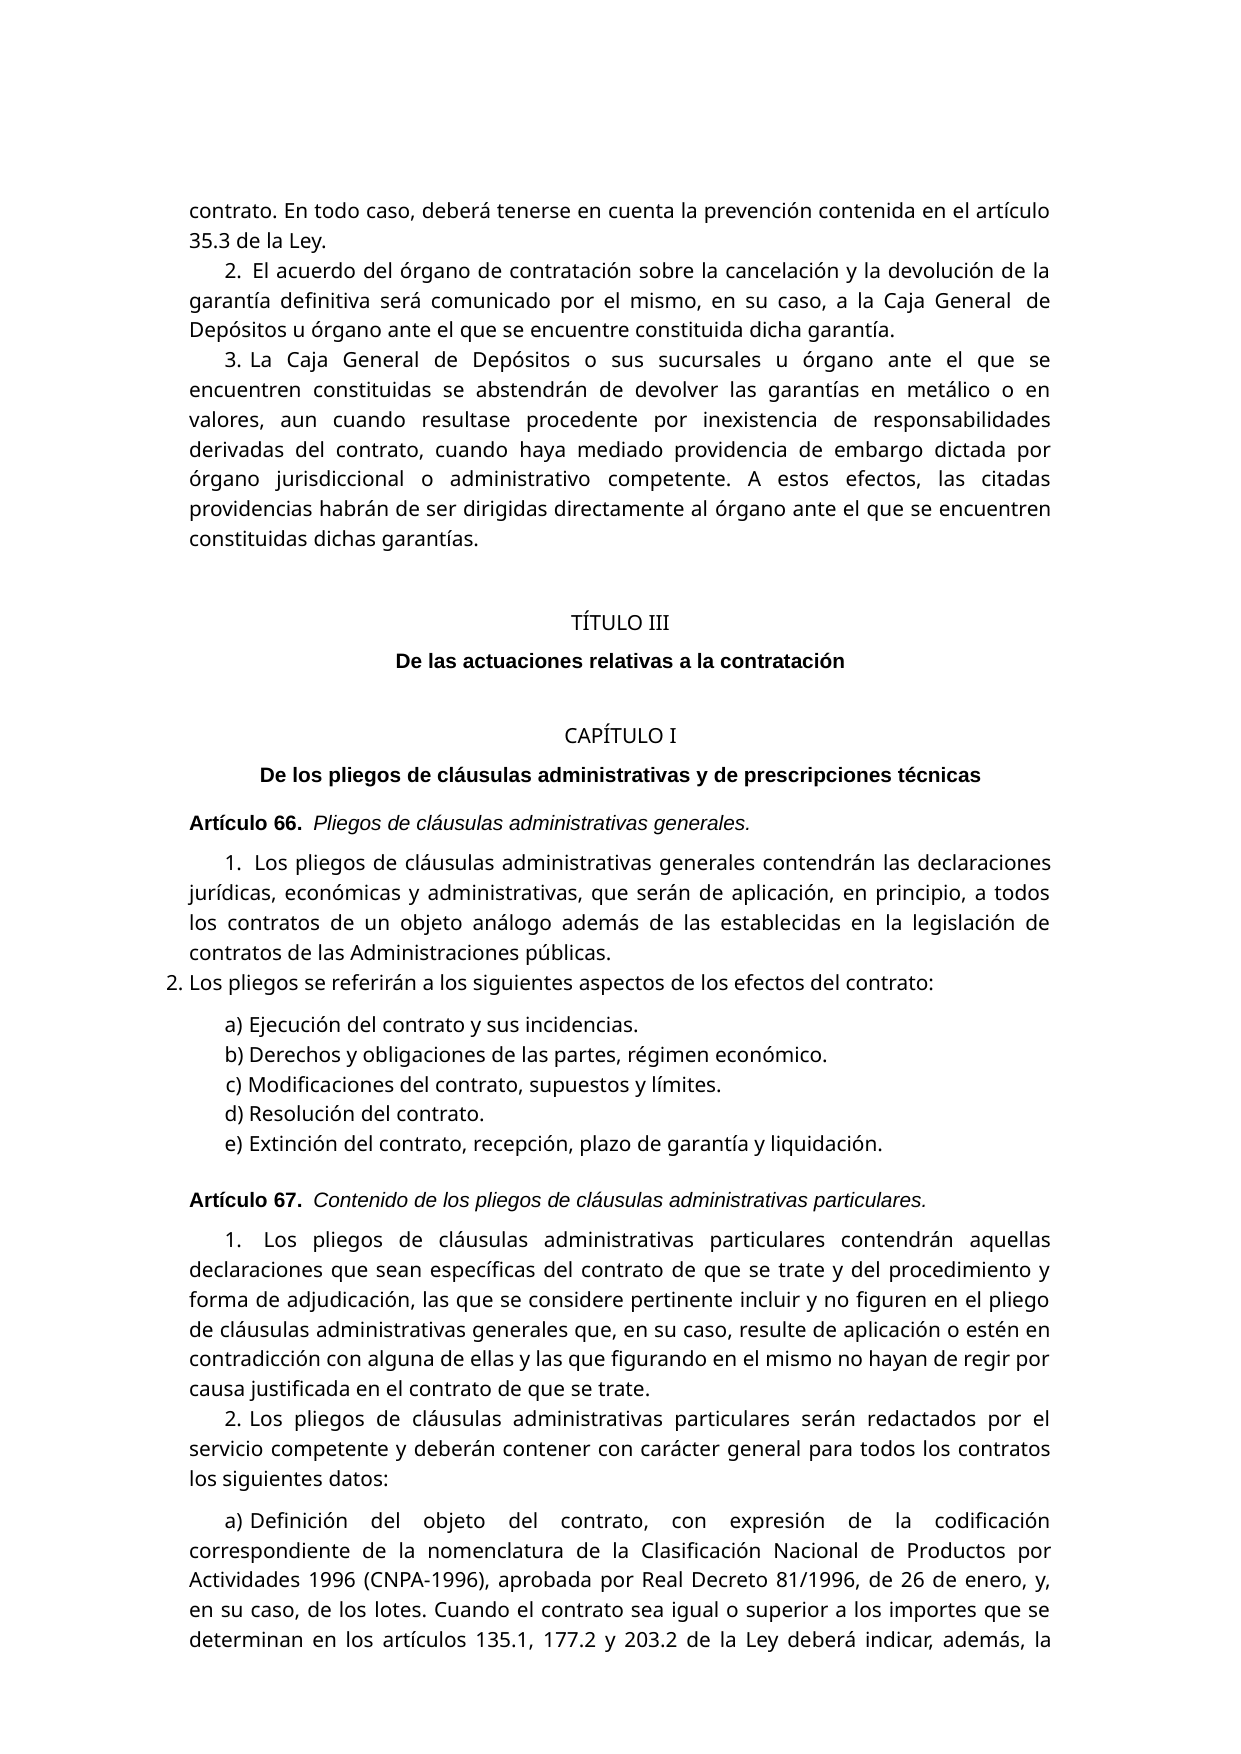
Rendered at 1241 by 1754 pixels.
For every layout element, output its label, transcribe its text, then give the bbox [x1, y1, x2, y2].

list La Caja General de Depósitos o sus sucursales u órgano ante el que se encuentren constituidas se abstendrán de devolver las garantías en metálico o en valores, aun cuando resultase procedente por inexistencia de responsabilidades derivadas del contrato, cuando haya mediado providencia de embargo dictada por órgano jurisdiccional o administrativo competente. A estos efectos, las citadas providencias habrán de ser dirigidas directamente al órgano ante el que se encuentren constituidas dichas garantías. [189, 345, 1051, 553]
list Ejecución del contrato y sus incidencias. [224, 1010, 1184, 1038]
list Los pliegos de cláusulas administrativas particulares contendrán aquellas declaraciones que sean específicas del contrato de que se trate y del procedimiento y forma de adjudicación, las que se considere pertinente incluir y no figuren en el pliego de cláusulas administrativas generales que, en su caso, resulte de aplicación o estén en contradicción con alguna de ellas y las que figurando en el mismo no hayan de regir por causa justificada en el contrato de que se trate. [189, 1225, 1051, 1403]
list Modificaciones del contrato, supuestos y límites. [225, 1070, 1184, 1098]
subtitle De las actuaciones relativas a la contratación [224, 649, 1016, 673]
list Definición del objeto del contrato, con expresión de la codificación correspondiente de la nomenclatura de la Clasificación Nacional de Productos por Actividades 1996 (CNPA-1996), aprobada por Real Decreto 81/1996, de 26 de enero, y, en su caso, de los lotes. Cuando el contrato sea igual o superior a los importes que se determinan en los artículos 135.1, 177.2 y 203.2 de la Ley deberá indicar, además, la [189, 1506, 1051, 1654]
text Artículo 67. Contenido de los pliegos de cláusulas administrativas particulares. [189, 1188, 1184, 1212]
text TÍTULO III [224, 608, 1016, 636]
list Resolución del contrato. [224, 1099, 1184, 1128]
list El acuerdo del órgano de contratación sobre la cancelación y la devolución de la garantía definitiva será comunicado por el mismo, en su caso, a la Caja General de Depósitos u órgano ante el que se encuentre constituida dicha garantía. [189, 256, 1051, 344]
list Los pliegos de cláusulas administrativas generales contendrán las declaraciones jurídicas, económicas y administrativas, que serán de aplicación, en principio, a todos los contratos de un objeto análogo además de las establecidas en la legislación de contratos de las Administraciones públicas. [189, 848, 1051, 966]
list Los pliegos se referirán a los siguientes aspectos de los efectos del contrato: [166, 968, 1184, 996]
text CAPÍTULO I [224, 721, 1016, 750]
text Artículo 66. Pliegos de cláusulas administrativas generales. [189, 811, 1184, 835]
list Extinción del contrato, recepción, plazo de garantía y liquidación. [224, 1129, 1184, 1158]
list Derechos y obligaciones de las partes, régimen económico. [224, 1040, 1184, 1068]
list Los pliegos de cláusulas administrativas particulares serán redactados por el servicio competente y deberán contener con carácter general para todos los contratos los siguientes datos: [189, 1404, 1051, 1492]
subtitle De los pliegos de cláusulas administrativas y de prescripciones técnicas [224, 762, 1016, 786]
text contrato. En todo caso, deberá tenerse en cuenta la prevención contenida en el artículo 35.3 de la Ley. [189, 196, 1051, 255]
